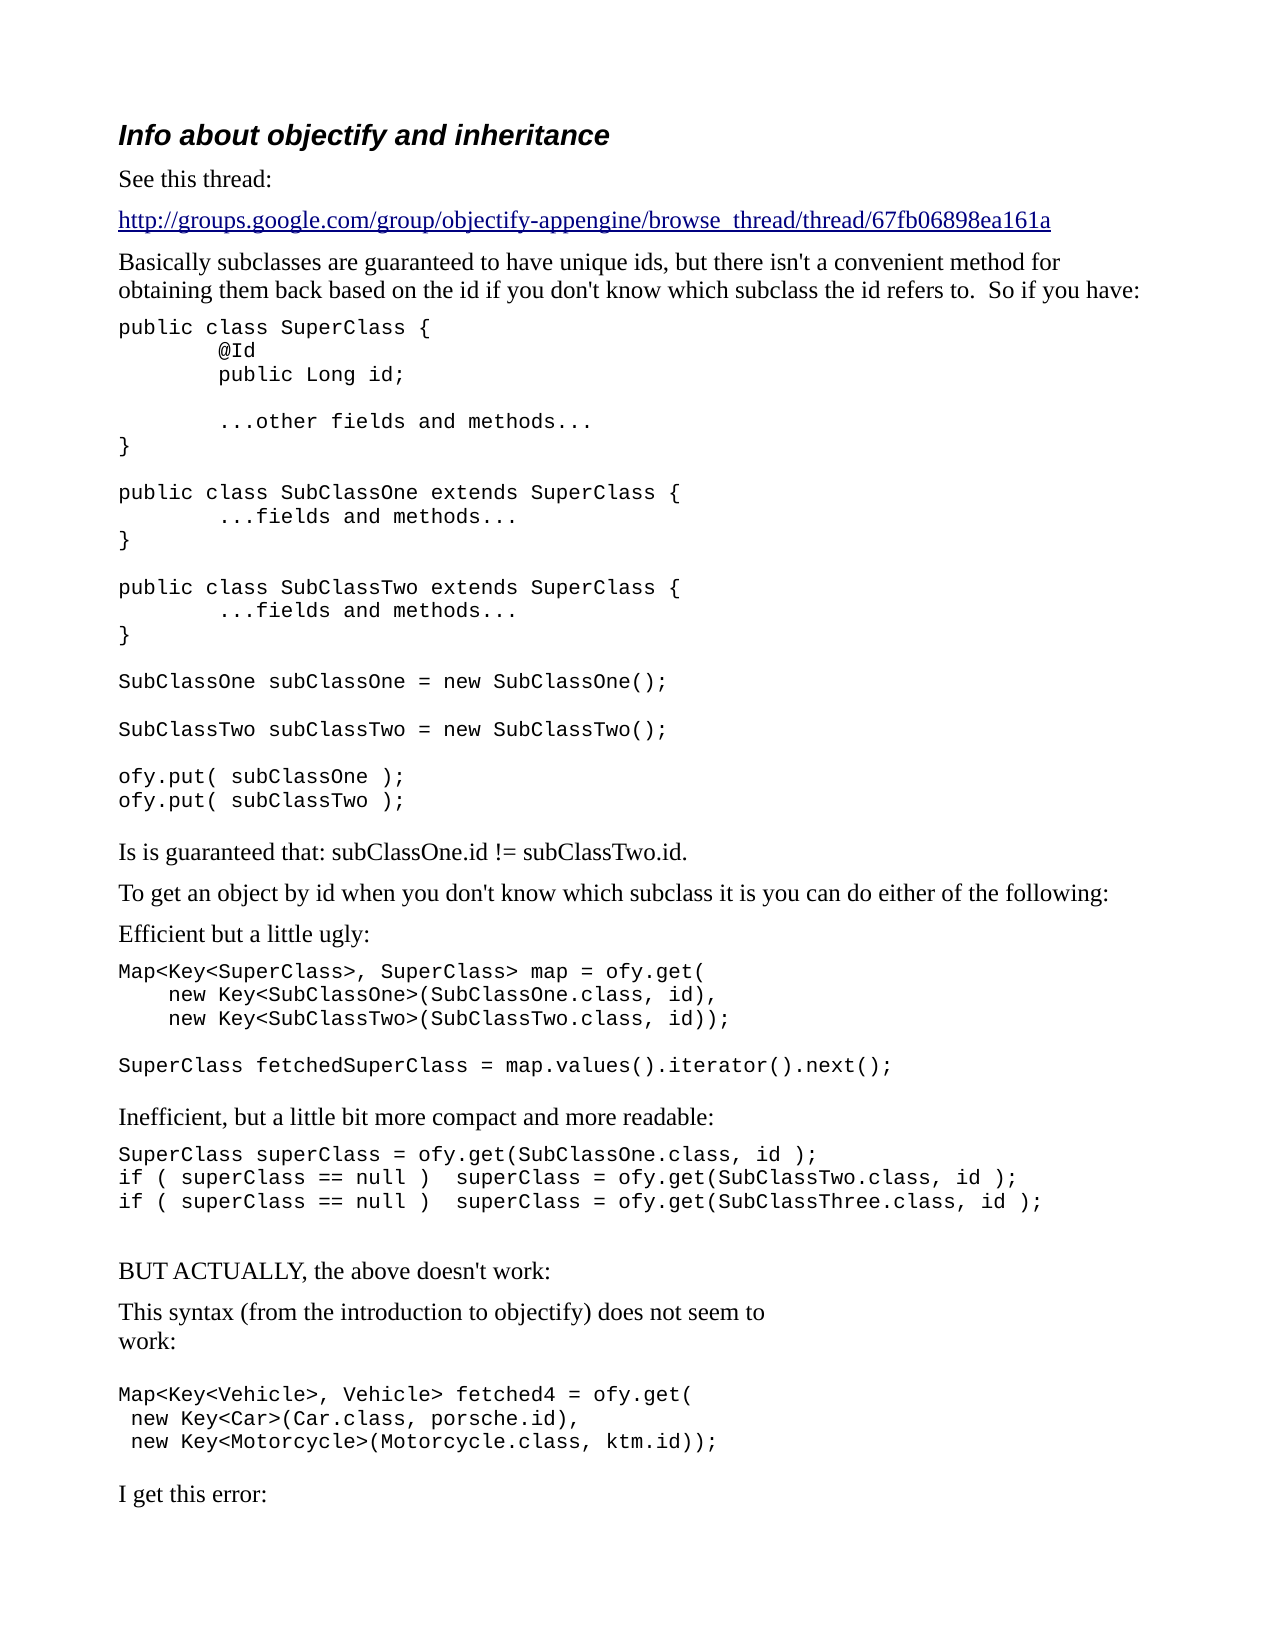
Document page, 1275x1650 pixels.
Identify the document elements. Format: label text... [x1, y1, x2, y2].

text This syntax (from the introduction to objectify) does not seem to work: [118, 1297, 1157, 1355]
text if ( superClass == null ) superClass = ofy.get(SubClassThree.class, id ); [118, 1191, 1157, 1215]
text I get this error: [118, 1479, 1157, 1507]
text new Key<SubClassOne>(SubClassOne.class, id), [118, 984, 1157, 1008]
text Map<Key<Vehicle>, Vehicle> fetched4 = ofy.get( new Key<Car>(Car.class, porsche.id), new Key<Motorcycle>(Motorcycle.class, ktm.id)); [118, 1384, 1157, 1455]
text public class SuperClass { [118, 317, 1157, 340]
text Efficient but a little ugly: [118, 919, 1157, 948]
text SubClassTwo subClassTwo = new SubClassTwo(); [118, 719, 1157, 742]
text new Key<SubClassTwo>(SubClassTwo.class, id)); [118, 1008, 1157, 1032]
text ...fields and methods... [118, 600, 1157, 624]
text SuperClass superClass = ofy.get(SubClassOne.class, id ); [118, 1144, 1157, 1167]
text SubClassOne subClassOne = new SubClassOne(); [118, 671, 1157, 695]
text http://groups.google.com/group/objectify-appengine/browse_thread/thread/67fb06898ea161a [118, 205, 1157, 234]
text public class SubClassOne extends SuperClass { [118, 482, 1157, 506]
text Map<Key<SuperClass>, SuperClass> map = ofy.get( [118, 961, 1157, 984]
text } [118, 435, 1157, 458]
text @Id [118, 340, 1157, 364]
text SuperClass fetchedSuperClass = map.values().iterator().next(); [118, 1055, 1157, 1079]
text ...other fields and methods... [118, 411, 1157, 435]
text ...fields and methods... [118, 506, 1157, 529]
subtitle Info about objectify and inheritance [118, 118, 1157, 152]
text ofy.put( subClassTwo ); [118, 789, 1157, 813]
text if ( superClass == null ) superClass = ofy.get(SubClassTwo.class, id ); [118, 1167, 1157, 1191]
text public Long id; [118, 364, 1157, 388]
text To get an object by id when you don't know which subclass it is you can do either of the following: [118, 878, 1157, 907]
text } [118, 624, 1157, 648]
text public class SubClassTwo extends SuperClass { [118, 577, 1157, 600]
text See this thread: [118, 164, 1157, 193]
text Basically subclasses are guaranteed to have unique ids, but there isn't a convenient method for obtaining them back based on the id if you don't know which subclass the id refers to. So if you have: [118, 247, 1157, 304]
text Inefficient, but a little bit more compact and more readable: [118, 1102, 1157, 1131]
text BUT ACTUALLY, the above doesn't work: [118, 1256, 1157, 1285]
text } [118, 529, 1157, 553]
text Is is guaranteed that: subClassOne.id != subClassTwo.id. [118, 837, 1157, 866]
text ofy.put( subClassOne ); [118, 766, 1157, 789]
